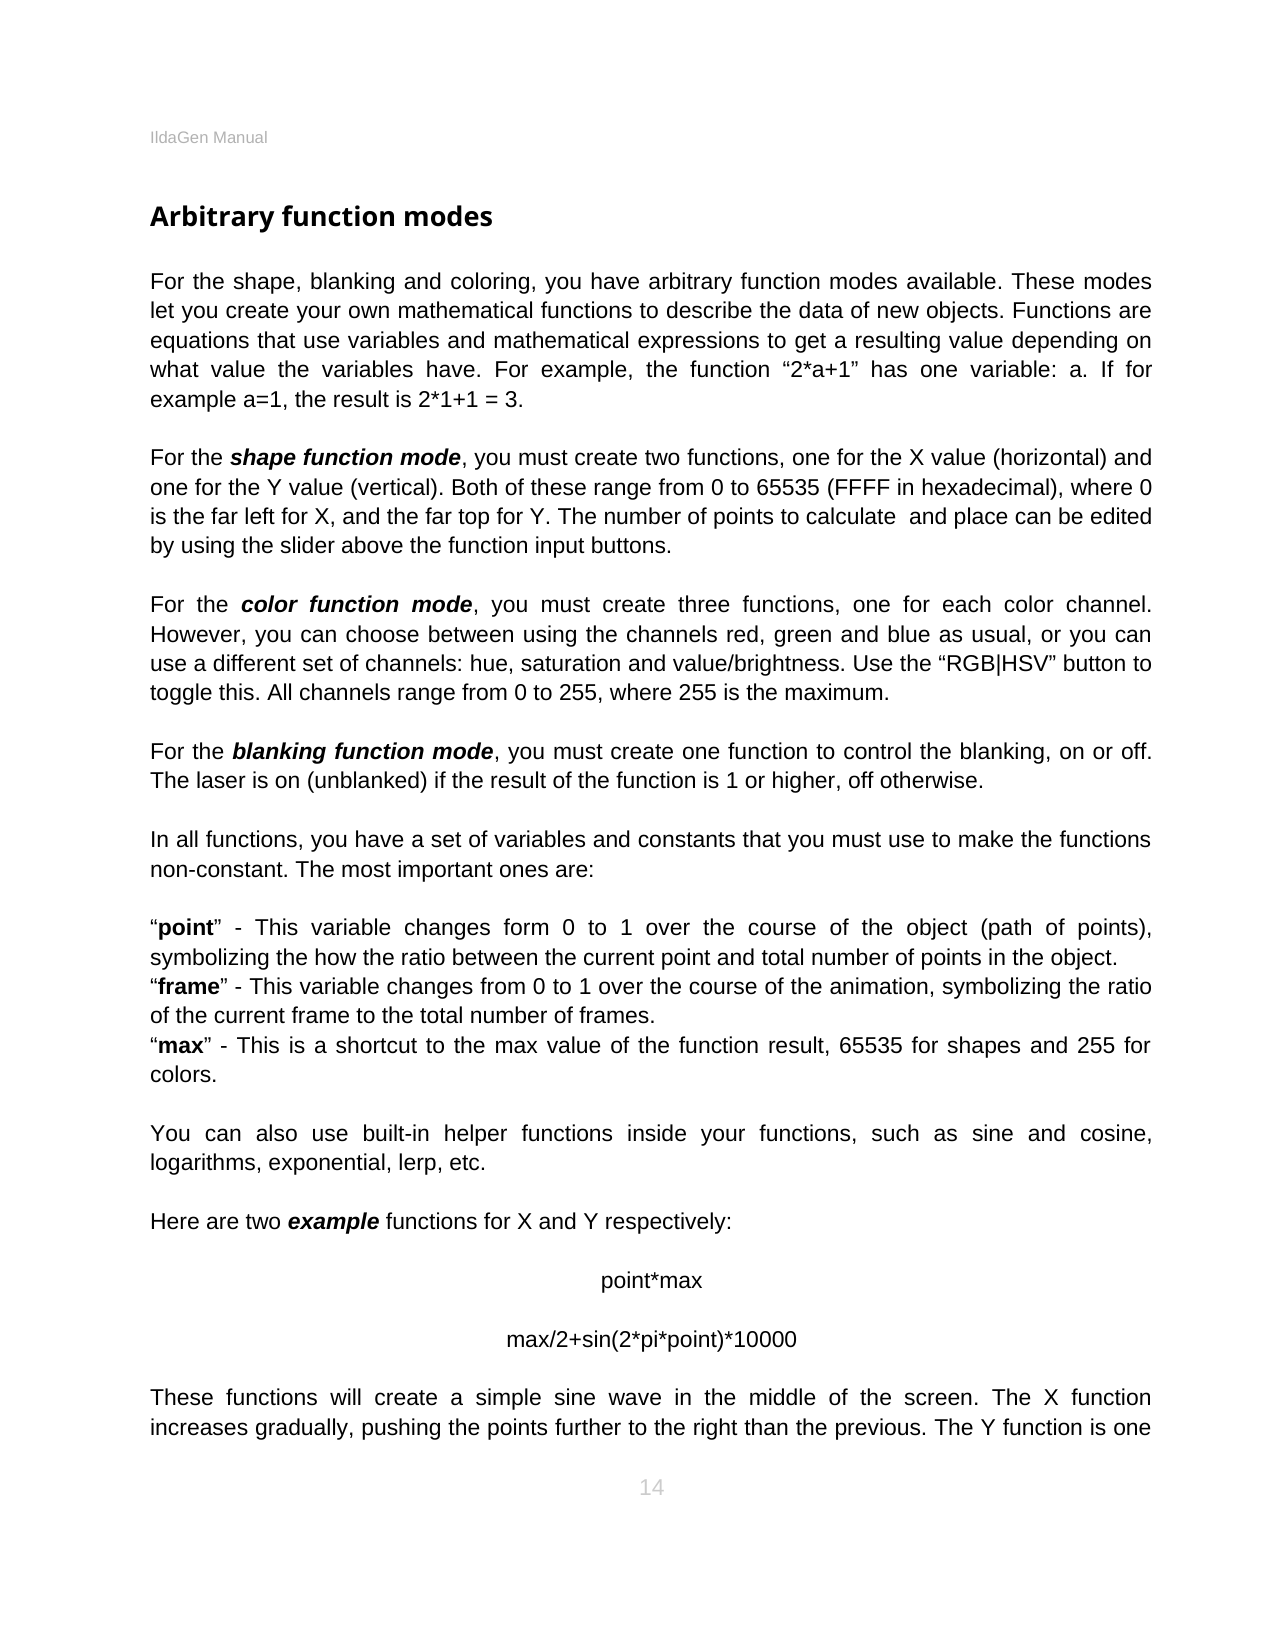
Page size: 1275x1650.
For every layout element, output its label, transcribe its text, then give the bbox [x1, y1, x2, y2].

text max/2+sin(2*pi*point)*10000 [150, 1326, 1153, 1352]
subtitle Arbitrary function modes [150, 197, 1153, 234]
text “max” - This is a shortcut to the max value of the function result, 65535 for shapes and 255 for colors. [150, 1033, 1153, 1088]
text In all functions, you have a set of variables and constants that you must use to make the functions non-constant. The most important ones are: [150, 827, 1153, 882]
text “point” - This variable changes form 0 to 1 over the course of the object (path of points), symbolizing the how the ratio between the current point and total number of points in the object. [150, 915, 1153, 970]
text For the color function mode, you must create three functions, one for each color channel. However, you can choose between using the channels red, green and blue as usual, or you can use a different set of channels: hue, saturation and value/brightness. Use the “RGB|HSV” button to toggle this. All channels range from 0 to 255, where 255 is the maximum. [150, 592, 1153, 706]
text “frame” - This variable changes from 0 to 1 over the course of the animation, symbolizing the ratio of the current frame to the total number of frames. [150, 974, 1153, 1029]
text These functions will create a simple sine wave in the middle of the screen. The X function increases gradually, pushing the points further to the right than the previous. The Y function is one [150, 1385, 1153, 1440]
text For the shape function mode, you must create two functions, one for the X value (horizontal) and one for the Y value (vertical). Both of these range from 0 to 65535 (FFFF in hexadecimal), where 0 is the far left for X, and the far top for Y. The number of points to calculate and place can be edited by using the slider above the function input buttons. [150, 445, 1153, 559]
text point*max [150, 1268, 1153, 1293]
text You can also use built-in helper functions inside your functions, such as sine and cosine, logarithms, exponential, lerp, etc. [150, 1121, 1153, 1176]
text Here are two example functions for X and Y respectively: [150, 1209, 1153, 1234]
text For the blanking function mode, you must create one function to control the blanking, on or off. The laser is on (unblanked) if the result of the function is 1 or higher, off otherwise. [150, 739, 1153, 794]
text For the shape, blanking and coloring, you have arbitrary function modes available. These modes let you create your own mathematical functions to describe the data of new objects. Functions are equations that use variables and mathematical expressions to get a resulting value depending on what value the variables have. For example, the function “2*a+1” has one variable: a. If for example a=1, the result is 2*1+1 = 3. [150, 269, 1153, 412]
